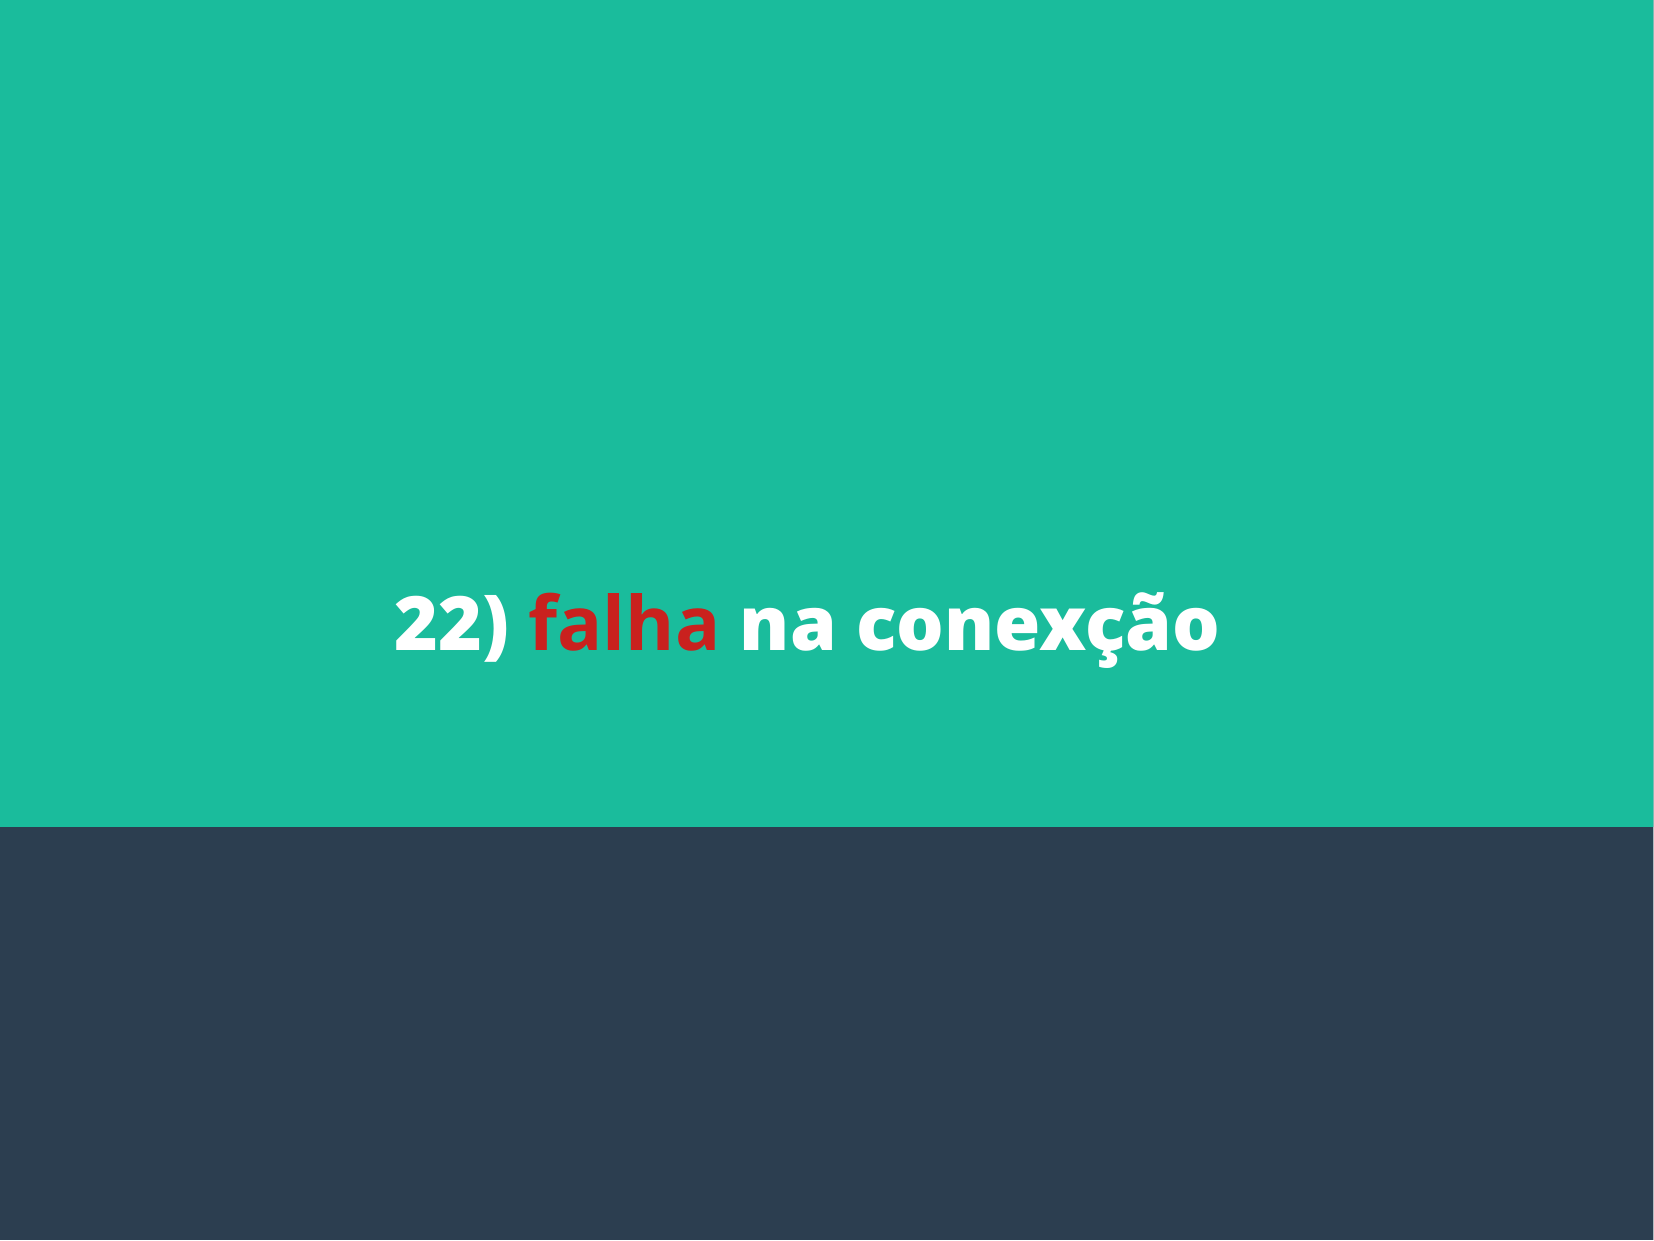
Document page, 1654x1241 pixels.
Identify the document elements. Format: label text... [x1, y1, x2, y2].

title 22) falha na conexção [39, 519, 1576, 651]
